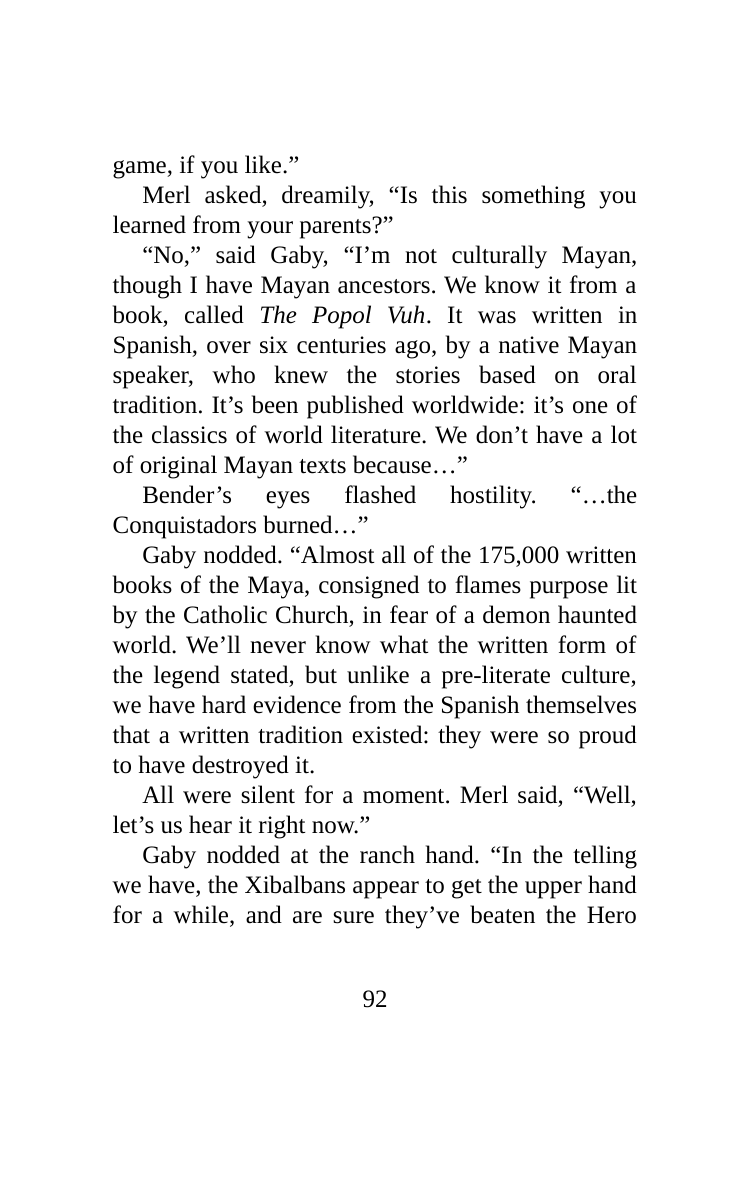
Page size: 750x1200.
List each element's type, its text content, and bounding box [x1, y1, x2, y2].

text Bender’s eyes flashed hostility. “…the Conquistadors burned…” [112, 480, 637, 540]
text Gaby nodded at the ranch hand. “In the telling we have, the Xibalbans appear to get the upper hand for a while, and are sure they’ve beaten the Hero [112, 840, 637, 930]
text game, if you like.” [112, 150, 637, 180]
text Merl asked, dreamily, “Is this something you learned from your parents?” [112, 180, 637, 240]
text “No,” said Gaby, “I’m not culturally Mayan, though I have Mayan ancestors. We know it from a book, called The Popol Vuh. It was written in Spanish, over six centuries ago, by a native Mayan speaker, who knew the stories based on oral tradition. It’s been published worldwide: it’s one of the classics of world literature. We don’t have a lot of original Mayan texts because…” [112, 240, 637, 480]
text Gaby nodded. “Almost all of the 175,000 written books of the Maya, consigned to flames purpose lit by the Catholic Church, in fear of a demon haunted world. We’ll never know what the written form of the legend stated, but unlike a pre-literate culture, we have hard evidence from the Spanish themselves that a written tradition existed: they were so proud to have destroyed it. [112, 540, 637, 780]
text All were silent for a moment. Merl said, “Well, let’s us hear it right now.” [112, 780, 637, 840]
